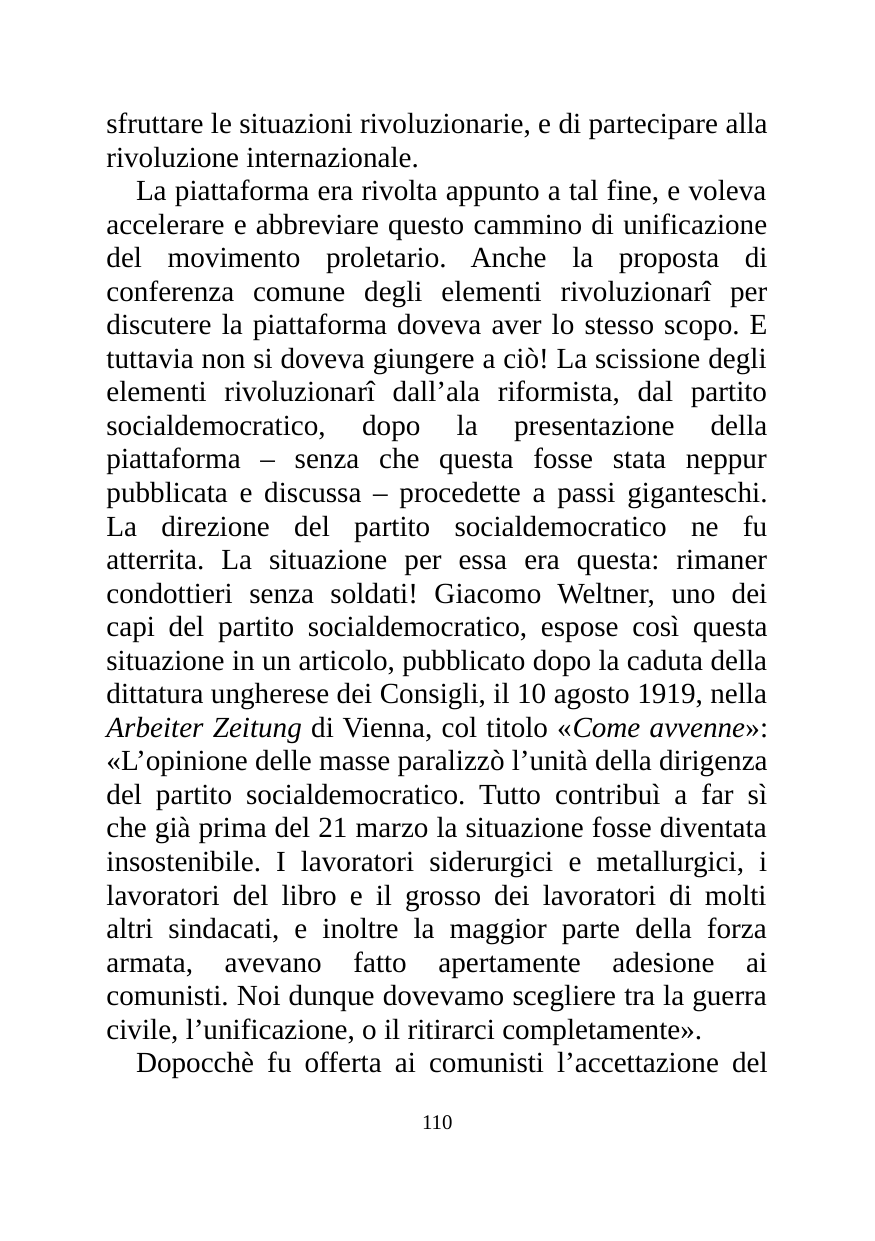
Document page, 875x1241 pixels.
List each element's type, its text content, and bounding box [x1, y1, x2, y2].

text sfruttare le situazioni rivoluzionarie, e di partecipare alla rivoluzione internazionale. [106, 106, 768, 173]
text La piattaforma era rivolta appunto a tal fine, e voleva accelerare e abbreviare questo cammino di unificazione del movimento proletario. Anche la proposta di conferenza comune degli elementi rivoluzionarî per discutere la piattaforma doveva aver lo stesso scopo. E tuttavia non si doveva giungere a ciò! La scissione degli elementi rivoluzionarî dall’ala riformista, dal partito socialdemocratico, dopo la presentazione della piattaforma – senza che questa fosse stata neppur pubblicata e discussa – procedette a passi giganteschi. La direzione del partito socialdemocratico ne fu atterrita. La situazione per essa era questa: rimaner condottieri senza soldati! Giacomo Weltner, uno dei capi del partito socialdemocratico, espose così questa situazione in un articolo, pubblicato dopo la caduta della dittatura ungherese dei Consigli, il 10 agosto 1919, nella Arbeiter Zeitung di Vienna, col titolo «Come avvenne»: «L’opinione delle masse paralizzò l’unità della dirigenza del partito socialdemocratico. Tutto contribuì a far sì che già prima del 21 marzo la situazione fosse diventata insostenibile. I lavoratori siderurgici e metallurgici, i lavoratori del libro e il grosso dei lavoratori di molti altri sindacati, e inoltre la maggior parte della forza armata, avevano fatto apertamente adesione ai comunisti. Noi dunque dovevamo scegliere tra la guerra civile, l’unificazione, o il ritirarci completamente». [106, 173, 768, 1045]
text Dopocchè fu offerta ai comunisti l’accettazione del [106, 1045, 768, 1079]
